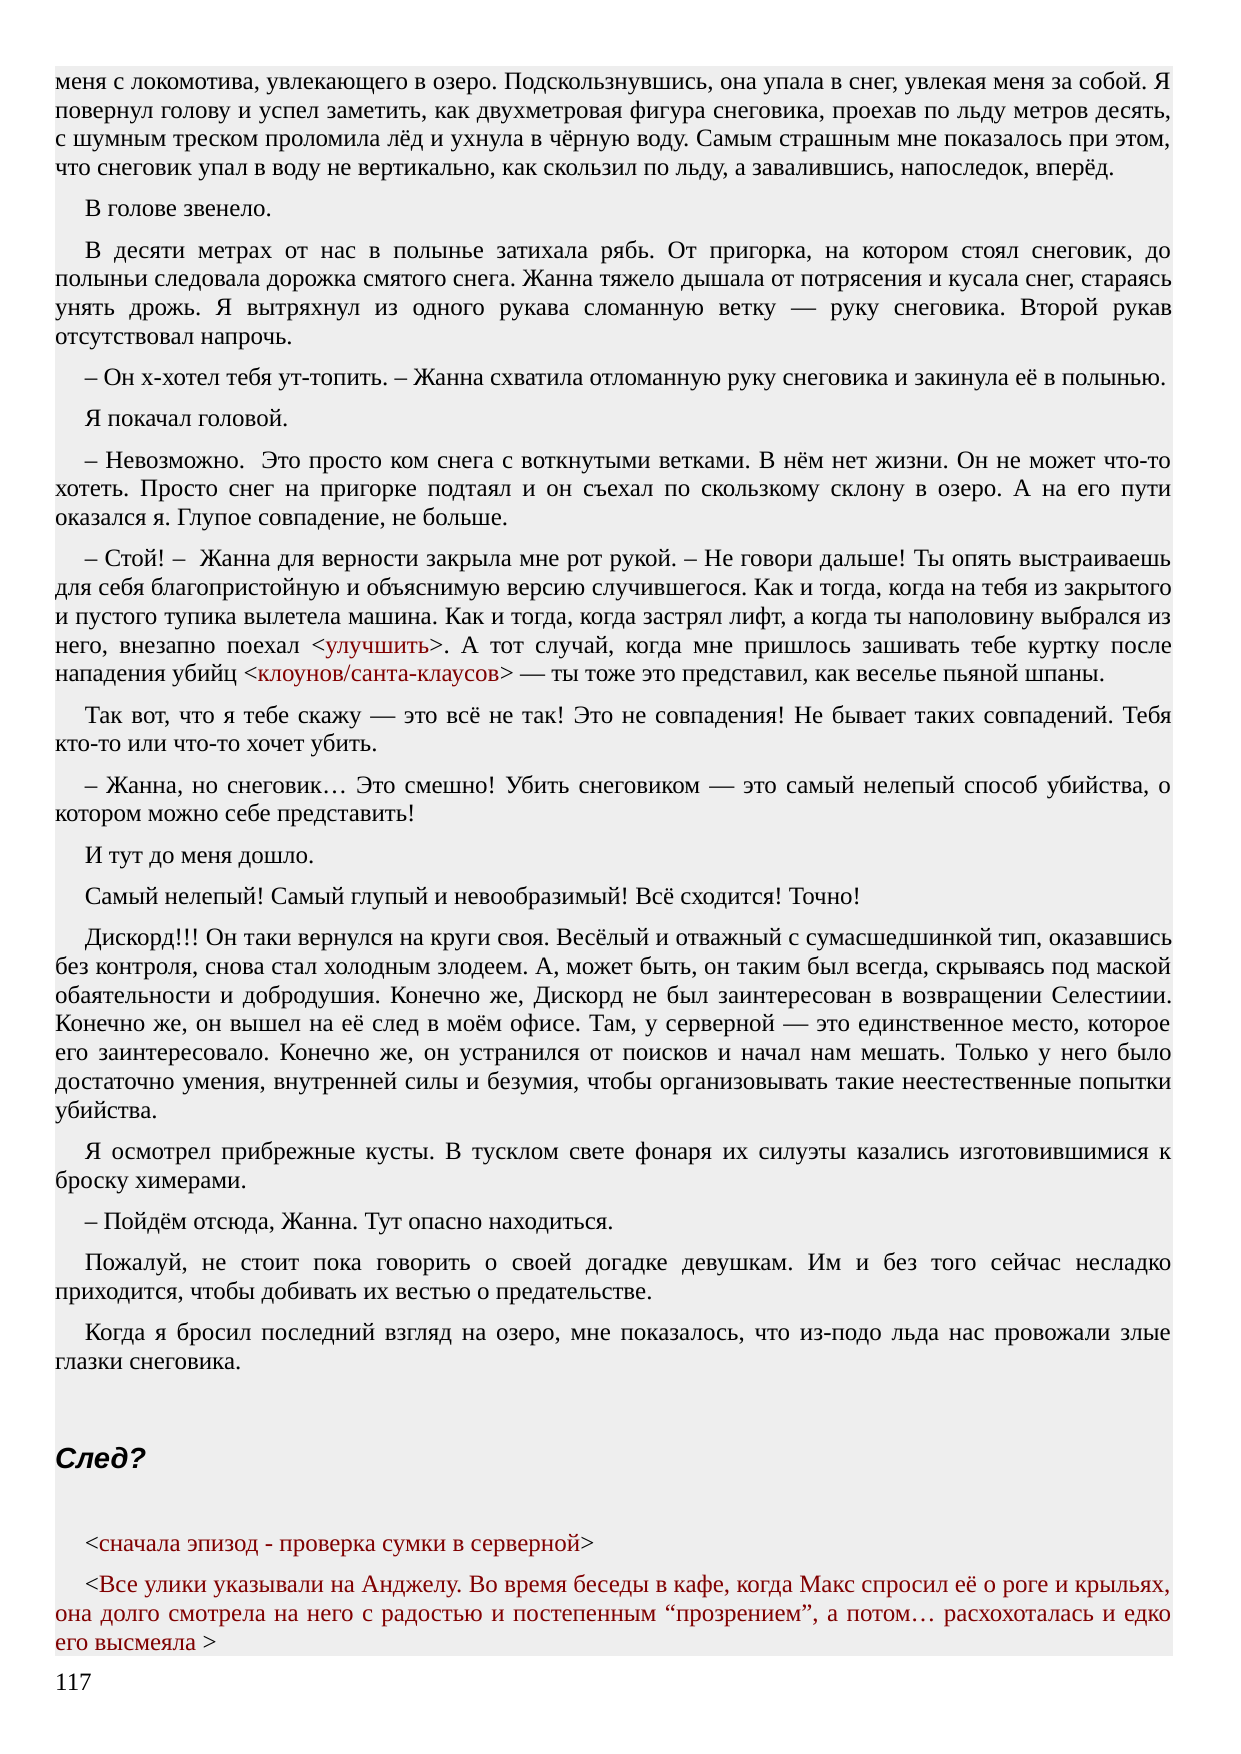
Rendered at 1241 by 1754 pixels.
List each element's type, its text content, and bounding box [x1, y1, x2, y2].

text Самый нелепый! Самый глупый и невообразимый! Всё сходится! Точно! [55, 881, 1173, 910]
text Так вот, что я тебе скажу — это всё не так! Это не совпадения! Не бывает таких совпадений. Тебя кто-то или что-то хочет убить. [55, 700, 1173, 757]
text – Пойдём отсюда, Жанна. Тут опасно находиться. [55, 1206, 1173, 1235]
text Когда я бросил последний взгляд на озеро, мне показалось, что из-подо льда нас провожали злые глазки снеговика. [55, 1317, 1173, 1375]
text – Жанна, но снеговик… Это смешно! Убить снеговиком — это самый нелепый способ убийства, о котором можно себе представить! [55, 770, 1173, 827]
text Я покачал головой. [55, 403, 1173, 432]
text Дискорд!!! Он таки вернулся на круги своя. Весёлый и отважный с сумасшедшинкой тип, оказавшись без контроля, снова стал холодным злодеем. А, может быть, он таким был всегда, скрываясь под маской обаятельности и добродушия. Конечно же, Дискорд не был заинтересован в возвращении Селестиии. Конечно же, он вышел на её след в моём офисе. Там, у серверной — это единственное место, которое его заинтересовало. Конечно же, он устранился от поисков и начал нам мешать. Только у него было достаточно умения, внутренней силы и безумия, чтобы организовывать такие неестественные попытки убийства. [55, 922, 1173, 1123]
text В голове звенело. [55, 193, 1173, 222]
subtitle След? [55, 1441, 1173, 1474]
text <сначала эпизод - проверка сумки в серверной> [55, 1528, 1173, 1557]
text меня с локомотива, увлекающего в озеро. Подскользнувшись, она упала в снег, увлекая меня за собой. Я повернул голову и успел заметить, как двухметровая фигура снеговика, проехав по льду метров десять, с шумным треском проломила лёд и ухнула в чёрную воду. Самым страшным мне показалось при этом, что снеговик упал в воду не вертикально, как скользил по льду, а завалившись, напоследок, вперёд. [55, 66, 1173, 181]
text – Он х-хотел тебя ут-топить. – Жанна схватила отломанную руку снеговика и закинула её в полынью. [55, 362, 1173, 391]
text В десяти метрах от нас в полынье затихала рябь. От пригорка, на котором стоял снеговик, до полыньи следовала дорожка смятого снега. Жанна тяжело дышала от потрясения и кусала снег, стараясь унять дрожь. Я вытряхнул из одного рукава сломанную ветку — руку снеговика. Второй рукав отсутствовал напрочь. [55, 235, 1173, 350]
text Пожалуй, не стоит пока говорить о своей догадке девушкам. Им и без того сейчас несладко приходится, чтобы добивать их вестью о предательстве. [55, 1247, 1173, 1305]
text И тут до меня дошло. [55, 840, 1173, 868]
text Я осмотрел прибрежные кусты. В тусклом свете фонаря их силуэты казались изготовившимися к броску химерами. [55, 1136, 1173, 1193]
text – Невозможно. Это просто ком снега с воткнутыми ветками. В нём нет жизни. Он не может что-то хотеть. Просто снег на пригорке подтаял и он съехал по скользкому склону в озеро. А на его пути оказался я. Глупое совпадение, не больше. [55, 445, 1173, 531]
text <Все улики указывали на Анджелу. Во время беседы в кафе, когда Макс спросил её о роге и крыльях, она долго смотрела на него с радостью и постепенным “прозрением”, а потом… расхохоталась и едко его высмеяла > [55, 1569, 1173, 1656]
text – Стой! – Жанна для верности закрыла мне рот рукой. – Не говори дальше! Ты опять выстраиваешь для себя благопристойную и объяснимую версию случившегося. Как и тогда, когда на тебя из закрытого и пустого тупика вылетела машина. Как и тогда, когда застрял лифт, а когда ты наполовину выбрался из него, внезапно поехал <улучшить>. А тот случай, когда мне пришлось зашивать тебе куртку после нападения убийц <клоунов/санта-клаусов> — ты тоже это представил, как веселье пьяной шпаны. [55, 543, 1173, 687]
